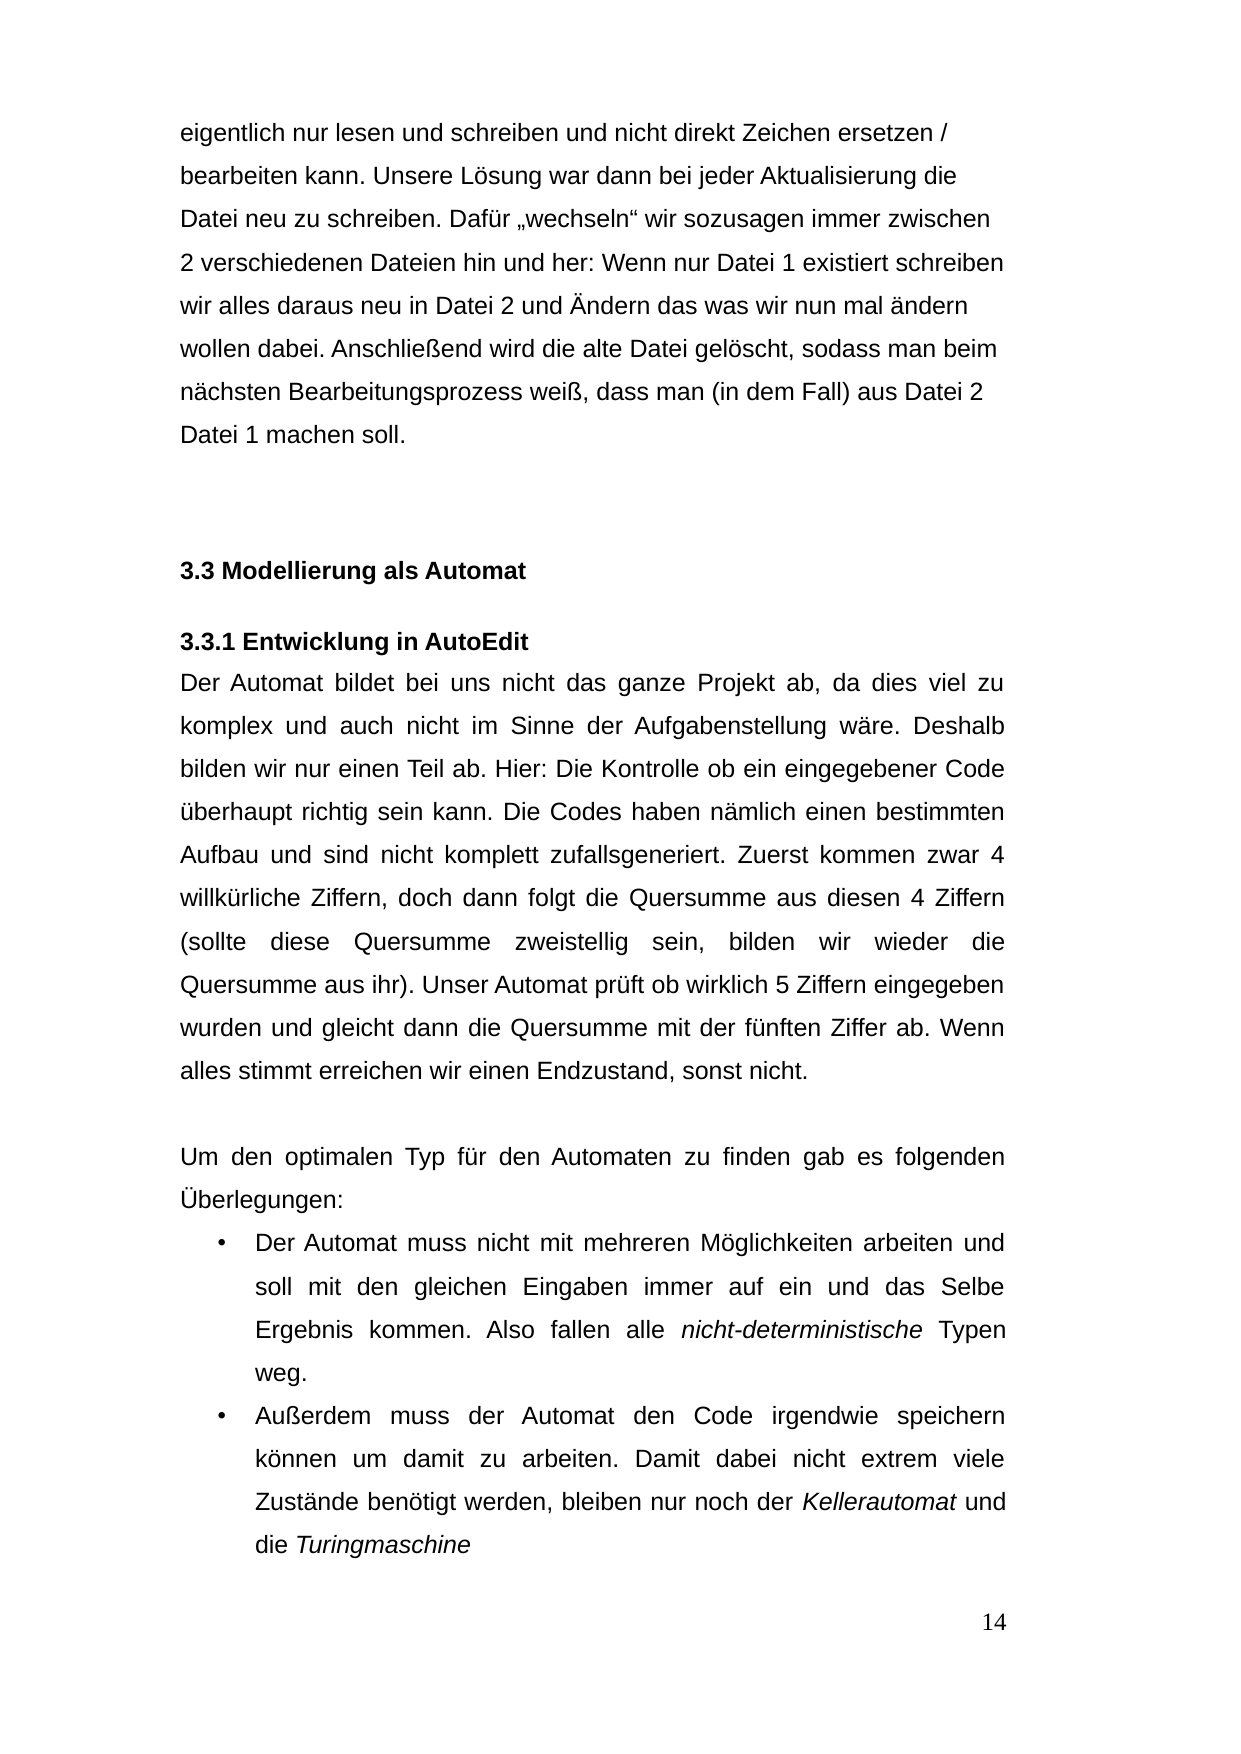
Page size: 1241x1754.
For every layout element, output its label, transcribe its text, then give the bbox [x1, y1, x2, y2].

list Außerdem muss der Automat den Code irgendwie speichern können um damit zu arbeiten. Damit dabei nicht extrem viele Zustände benötigt werden, bleiben nur noch der Kellerautomat und die Turingmaschine [217, 1401, 1006, 1559]
subtitle 3.3 Modellierung als Automat [180, 556, 1006, 585]
subtitle 3.3.1 Entwicklung in AutoEdit [180, 626, 1006, 655]
text eigentlich nur lesen und schreiben und nicht direkt Zeichen ersetzen / bearbeiten kann. Unsere Lösung war dann bei jeder Aktualisierung die Datei neu zu schreiben. Dafür „wechseln“ wir sozusagen immer zwischen 2 verschiedenen Dateien hin und her: Wenn nur Datei 1 existiert schreiben wir alles daraus neu in Datei 2 und Ändern das was wir nun mal ändern wollen dabei. Anschließend wird die alte Datei gelöscht, sodass man beim nächsten Bearbeitungsprozess weiß, dass man (in dem Fall) aus Datei 2 Datei 1 machen soll. [180, 118, 1006, 449]
list Der Automat muss nicht mit mehreren Möglichkeiten arbeiten und soll mit den gleichen Eingaben immer auf ein und das Selbe Ergebnis kommen. Also fallen alle nicht-deterministische Typen weg. [217, 1228, 1006, 1387]
text Der Automat bildet bei uns nicht das ganze Projekt ab, da dies viel zu komplex und auch nicht im Sinne der Aufgabenstellung wäre. Deshalb bilden wir nur einen Teil ab. Hier: Die Kontrolle ob ein eingegebener Code überhaupt richtig sein kann. Die Codes haben nämlich einen bestimmten Aufbau und sind nicht komplett zufallsgeneriert. Zuerst kommen zwar 4 willkürliche Ziffern, doch dann folgt die Quersumme aus diesen 4 Ziffern (sollte diese Quersumme zweistellig sein, bilden wir wieder die Quersumme aus ihr). Unser Automat prüft ob wirklich 5 Ziffern eingegeben wurden und gleicht dann die Quersumme mit der fünften Ziffer ab. Wenn alles stimmt erreichen wir einen Endzustand, sonst nicht. [180, 668, 1006, 1084]
text Um den optimalen Typ für den Automaten zu finden gab es folgenden Überlegungen: [180, 1142, 1006, 1214]
